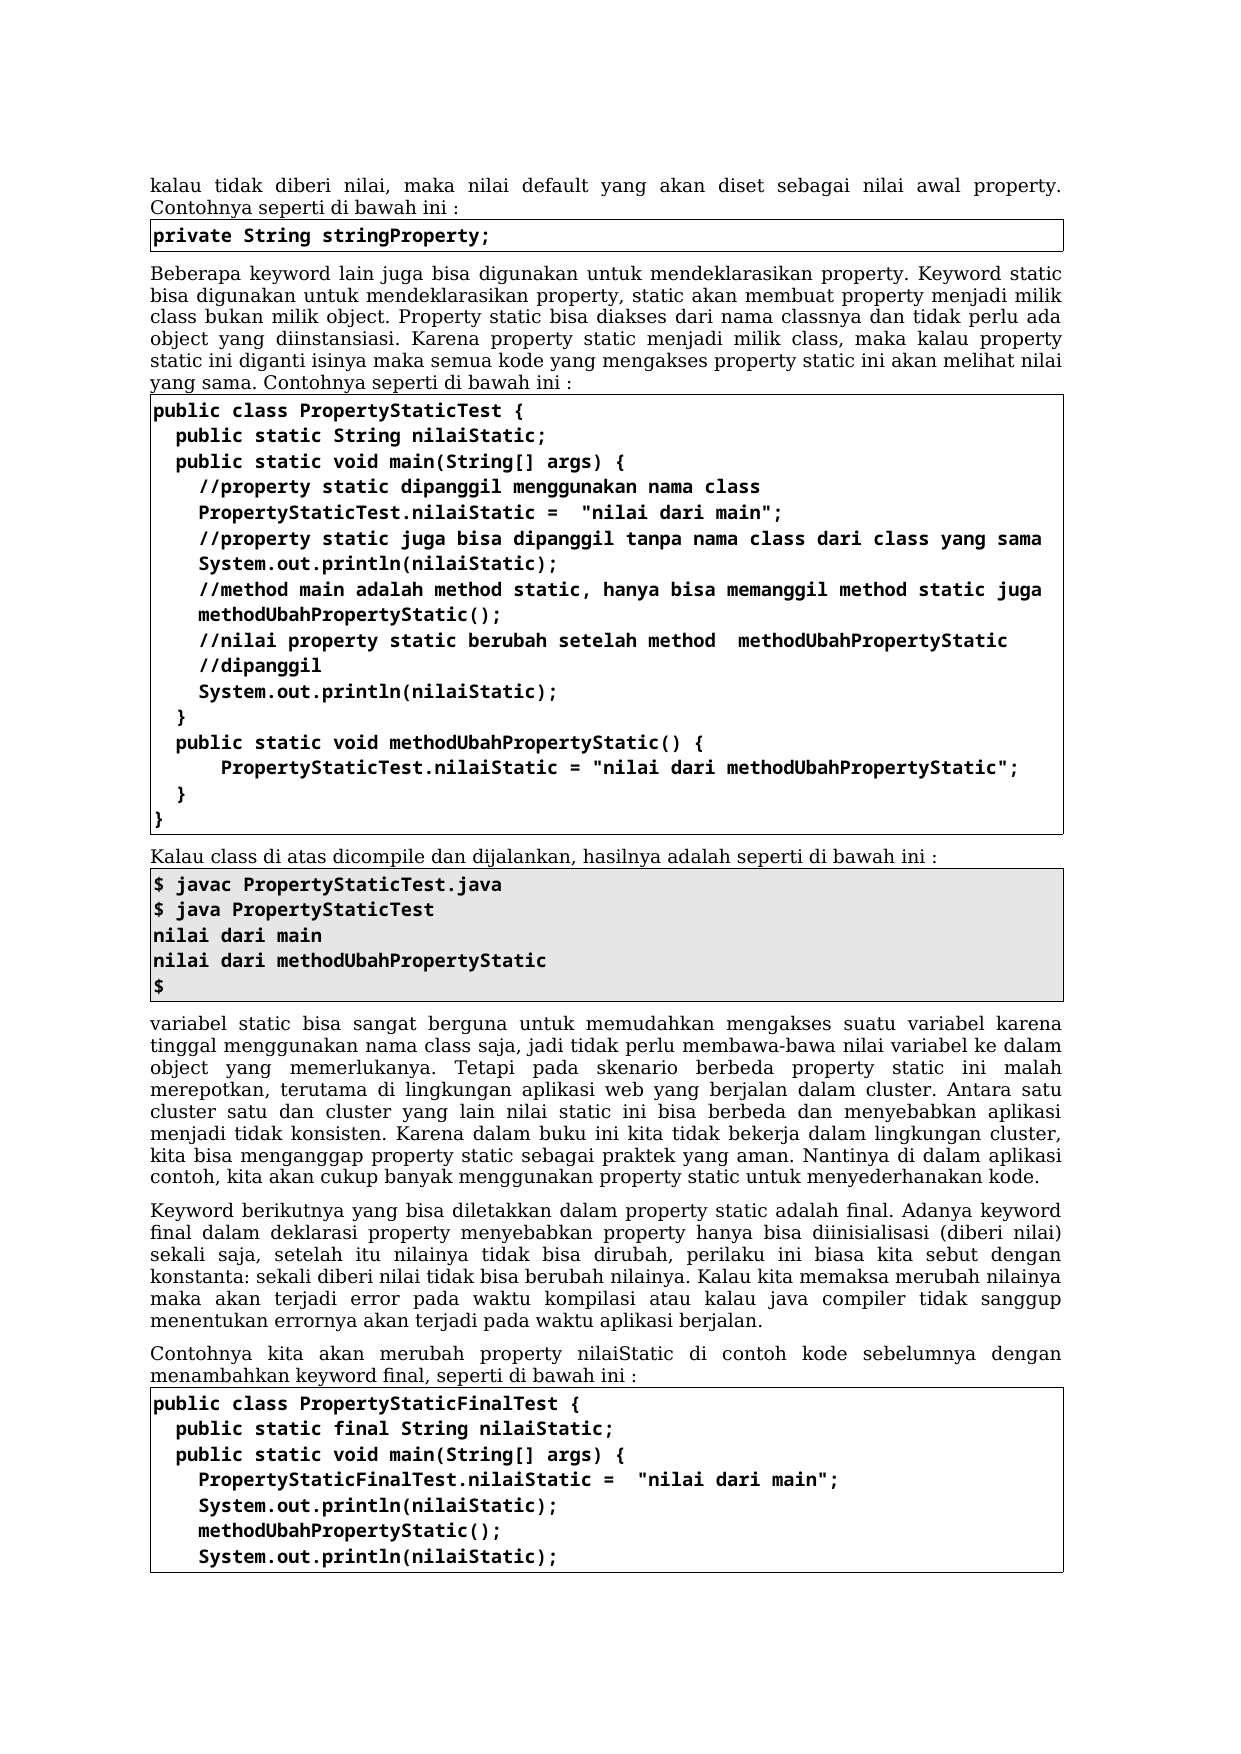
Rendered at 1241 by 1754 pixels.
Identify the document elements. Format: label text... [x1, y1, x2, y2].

text } [151, 802, 1063, 834]
text public static void main(String[] args) { [151, 1438, 1063, 1463]
text methodUbahPropertyStatic(); [151, 598, 1063, 624]
text $ javac PropertyStaticTest.java [151, 869, 1063, 893]
text public static String nilaiStatic; [151, 419, 1063, 445]
text public static void main(String[] args) { [151, 445, 1063, 471]
text PropertyStaticFinalTest.nilaiStatic = "nilai dari main"; [151, 1463, 1063, 1489]
text Keyword berikutnya yang bisa diletakkan dalam property static adalah final. Adanya keyword final dalam deklarasi property menyebabkan property hanya bisa diinisialisasi (diberi nilai) sekali saja, setelah itu nilainya tidak bisa dirubah, perilaku ini biasa kita sebut dengan konstanta: sekali diberi nilai tidak bisa berubah nilainya. Kalau kita memaksa merubah nilainya maka akan terjadi error pada waktu kompilasi atau kalau java compiler tidak sanggup menentukan errornya akan terjadi pada waktu aplikasi berjalan. [150, 1200, 1063, 1331]
text $ java PropertyStaticTest [151, 893, 1063, 919]
text public class PropertyStaticFinalTest { [151, 1388, 1063, 1412]
text public class PropertyStaticTest { [151, 395, 1063, 419]
text methodUbahPropertyStatic(); [151, 1514, 1063, 1540]
text //dipanggil [151, 649, 1063, 675]
text //method main adalah method static, hanya bisa memanggil method static juga [151, 573, 1063, 598]
text Contohnya kita akan merubah property nilaiStatic di contoh kode sebelumnya dengan menambahkan keyword final, seperti di bawah ini : [150, 1343, 1063, 1387]
text Beberapa keyword lain juga bisa digunakan untuk mendeklarasikan property. Keyword static bisa digunakan untuk mendeklarasikan property, static akan membuat property menjadi milik class bukan milik object. Property static bisa diakses dari nama classnya dan tidak perlu ada object yang diinstansiasi. Karena property static menjadi milik class, maka kalau property static ini diganti isinya maka semua kode yang mengakses property static ini akan melihat nilai yang sama. Contohnya seperti di bawah ini : [150, 263, 1063, 394]
text nilai dari main [151, 919, 1063, 944]
text System.out.println(nilaiStatic); [151, 547, 1063, 573]
text kalau tidak diberi nilai, maka nilai default yang akan diset sebagai nilai awal property. Contohnya seperti di bawah ini : [150, 176, 1063, 219]
text System.out.println(nilaiStatic); [151, 1489, 1063, 1514]
text System.out.println(nilaiStatic); [151, 675, 1063, 700]
text //property static juga bisa dipanggil tanpa nama class dari class yang sama [151, 522, 1063, 547]
text } [151, 700, 1063, 726]
text PropertyStaticTest.nilaiStatic = "nilai dari methodUbahPropertyStatic"; [151, 751, 1063, 777]
text System.out.println(nilaiStatic); [151, 1540, 1063, 1572]
text public static final String nilaiStatic; [151, 1412, 1063, 1438]
text } [151, 777, 1063, 802]
text private String stringProperty; [151, 220, 1063, 251]
text $ [151, 970, 1063, 1001]
text Kalau class di atas dicompile dan dijalankan, hasilnya adalah seperti di bawah ini : [150, 846, 1063, 868]
text public static void methodUbahPropertyStatic() { [151, 726, 1063, 751]
text nilai dari methodUbahPropertyStatic [151, 944, 1063, 970]
text //property static dipanggil menggunakan nama class [151, 471, 1063, 496]
text //nilai property static berubah setelah method methodUbahPropertyStatic [151, 624, 1063, 649]
text variabel static bisa sangat berguna untuk memudahkan mengakses suatu variabel karena tinggal menggunakan nama class saja, jadi tidak perlu membawa-bawa nilai variabel ke dalam object yang memerlukanya. Tetapi pada skenario berbeda property static ini malah merepotkan, terutama di lingkungan aplikasi web yang berjalan dalam cluster. Antara satu cluster satu dan cluster yang lain nilai static ini bisa berbeda dan menyebabkan aplikasi menjadi tidak konsisten. Karena dalam buku ini kita tidak bekerja dalam lingkungan cluster, kita bisa menganggap property static sebagai praktek yang aman. Nantinya di dalam aplikasi contoh, kita akan cukup banyak menggunakan property static untuk menyederhanakan kode. [150, 1013, 1063, 1188]
text PropertyStaticTest.nilaiStatic = "nilai dari main"; [151, 496, 1063, 522]
